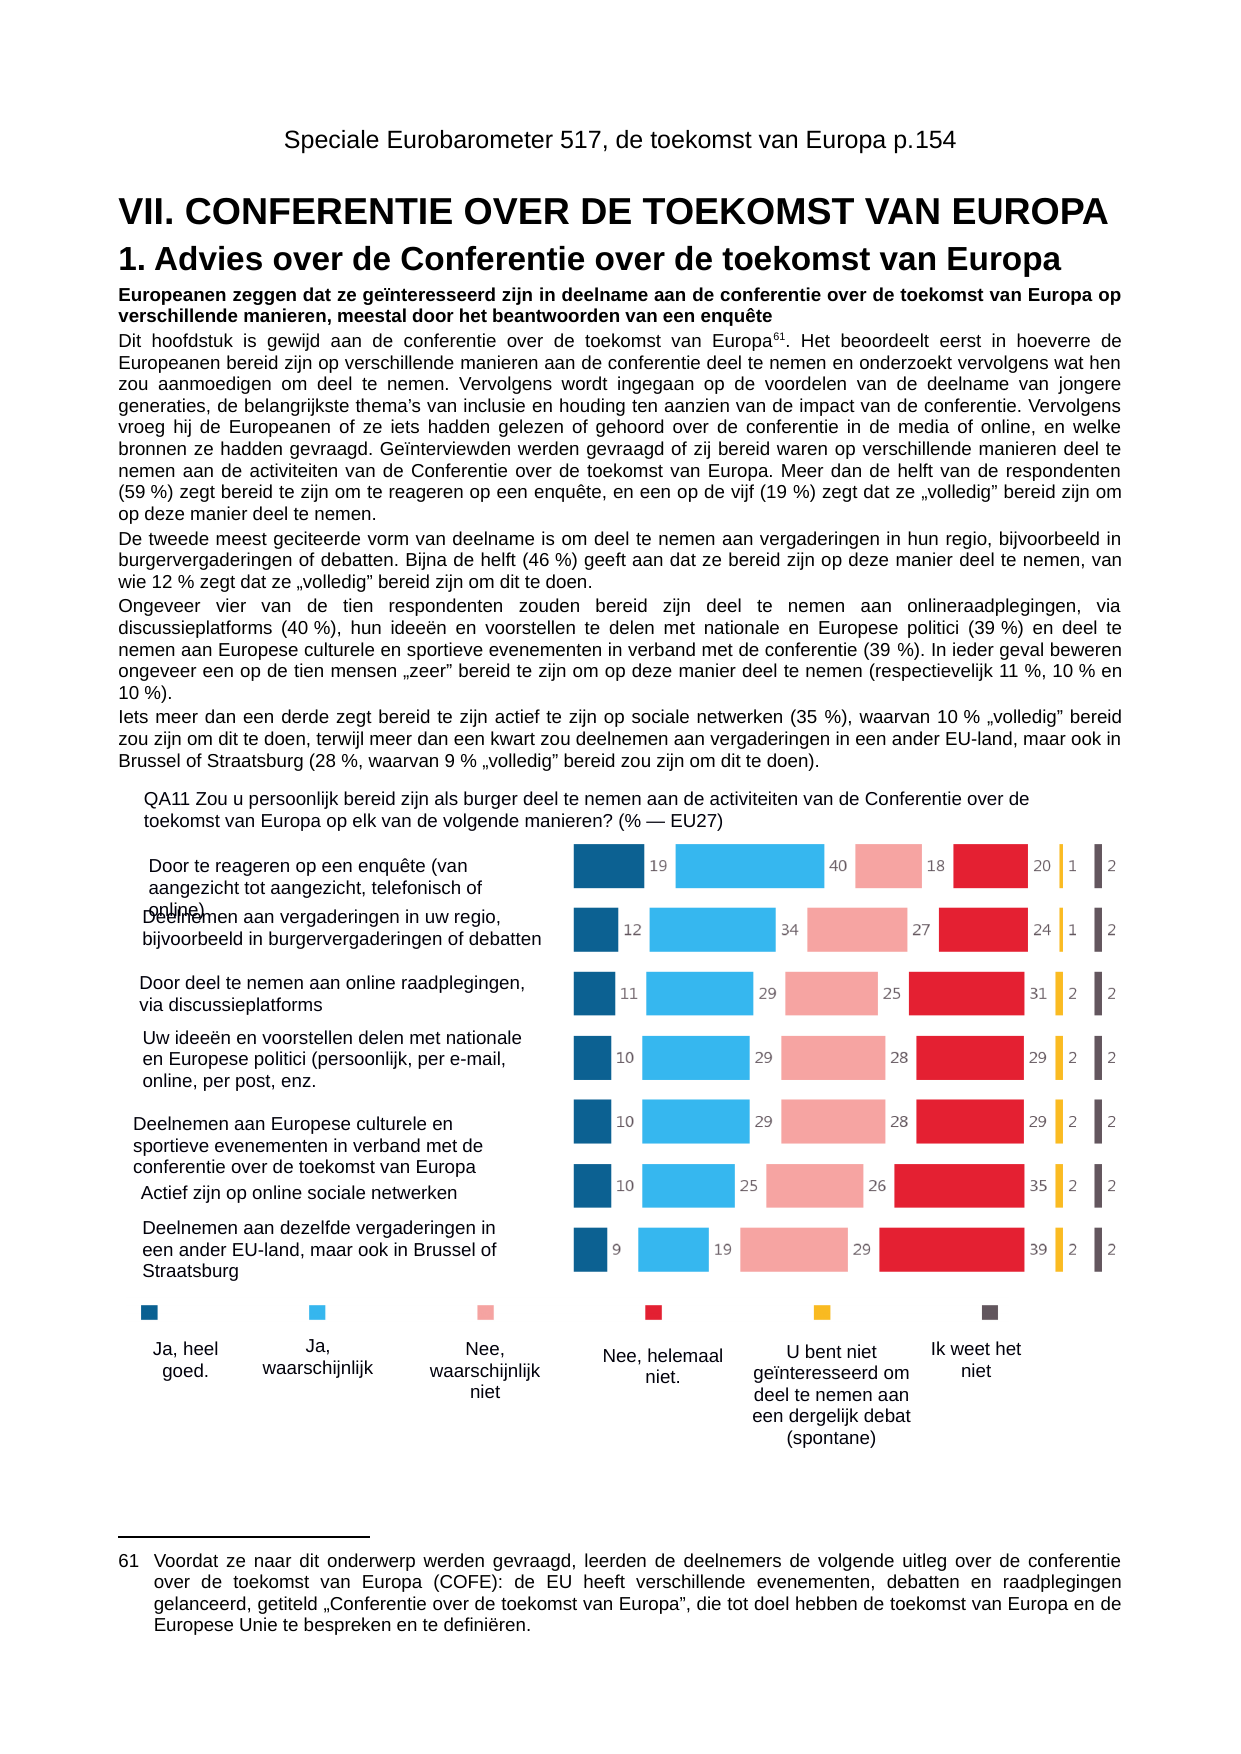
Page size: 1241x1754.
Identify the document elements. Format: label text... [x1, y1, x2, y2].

text Europeanen zeggen dat ze geïnteresseerd zijn in deelname aan de conferentie over de toekomst van Europa op verschillende manieren, meestal door het beantwoorden van een enquête [118, 284, 1122, 327]
text Ongeveer vier van de tien respondenten zouden bereid zijn deel te nemen aan onlineraadplegingen, via discussieplatforms (40 %), hun ideeën en voorstellen te delen met nationale en Europese politici (39 %) en deel te nemen aan Europese culturele en sportieve evenementen in verband met de conferentie (39 %). In ieder geval beweren ongeveer een op de tien mensen „zeer” bereid te zijn om op deze manier deel te nemen (respectievelijk 11 %, 10 % en 10 %). [118, 595, 1122, 703]
subtitle VII. CONFERENTIE OVER DE TOEKOMST VAN EUROPA [118, 189, 1122, 232]
text Dit hoofdstuk is gewijd aan de conferentie over de toekomst van Europa. Het beoordeelt eerst in hoeverre de Europeanen bereid zijn op verschillende manieren aan de conferentie deel te nemen en onderzoekt vervolgens wat hen zou aanmoedigen om deel te nemen. Vervolgens wordt ingegaan op de voordelen van de deelname van jongere generaties, de belangrijkste thema’s van inclusie en houding ten aanzien van de impact van de conferentie. Vervolgens vroeg hij de Europeanen of ze iets hadden gelezen of gehoord over de conferentie in de media of online, en welke bronnen ze hadden gevraagd. Geïnterviewden werden gevraagd of zij bereid waren op verschillende manieren deel te nemen aan de activiteiten van de Conferentie over de toekomst van Europa. Meer dan de helft van de respondenten (59 %) zegt bereid te zijn om te reageren op een enquête, en een op de vijf (19 %) zegt dat ze „volledig” bereid zijn om op deze manier deel te nemen. [118, 330, 1122, 524]
picture [567, 827, 1124, 1280]
picture [126, 1289, 1009, 1322]
text Voordat ze naar dit onderwerp werden gevraagd, leerden de deelnemers de volgende uitleg over de conferentie over de toekomst van Europa (COFE): de EU heeft verschillende evenementen, debatten en raadplegingen gelanceerd, getiteld „Conferentie over de toekomst van Europa”, die tot doel hebben de toekomst van Europa en de Europese Unie te bespreken en te definiëren. [118, 1549, 1122, 1636]
text Iets meer dan een derde zegt bereid te zijn actief te zijn op sociale netwerken (35 %), waarvan 10 % „volledig” bereid zou zijn om dit te doen, terwijl meer dan een kwart zou deelnemen aan vergaderingen in een ander EU-land, maar ook in Brussel of Straatsburg (28 %, waarvan 9 % „volledig” bereid zou zijn om dit te doen). [118, 706, 1122, 771]
text De tweede meest geciteerde vorm van deelname is om deel te nemen aan vergaderingen in hun regio, bijvoorbeeld in burgervergaderingen of debatten. Bijna de helft (46 %) geeft aan dat ze bereid zijn op deze manier deel te nemen, van wie 12 % zegt dat ze „volledig” bereid zijn om dit te doen. [118, 527, 1122, 592]
subtitle 1. Advies over de Conferentie over de toekomst van Europa [118, 239, 1122, 277]
